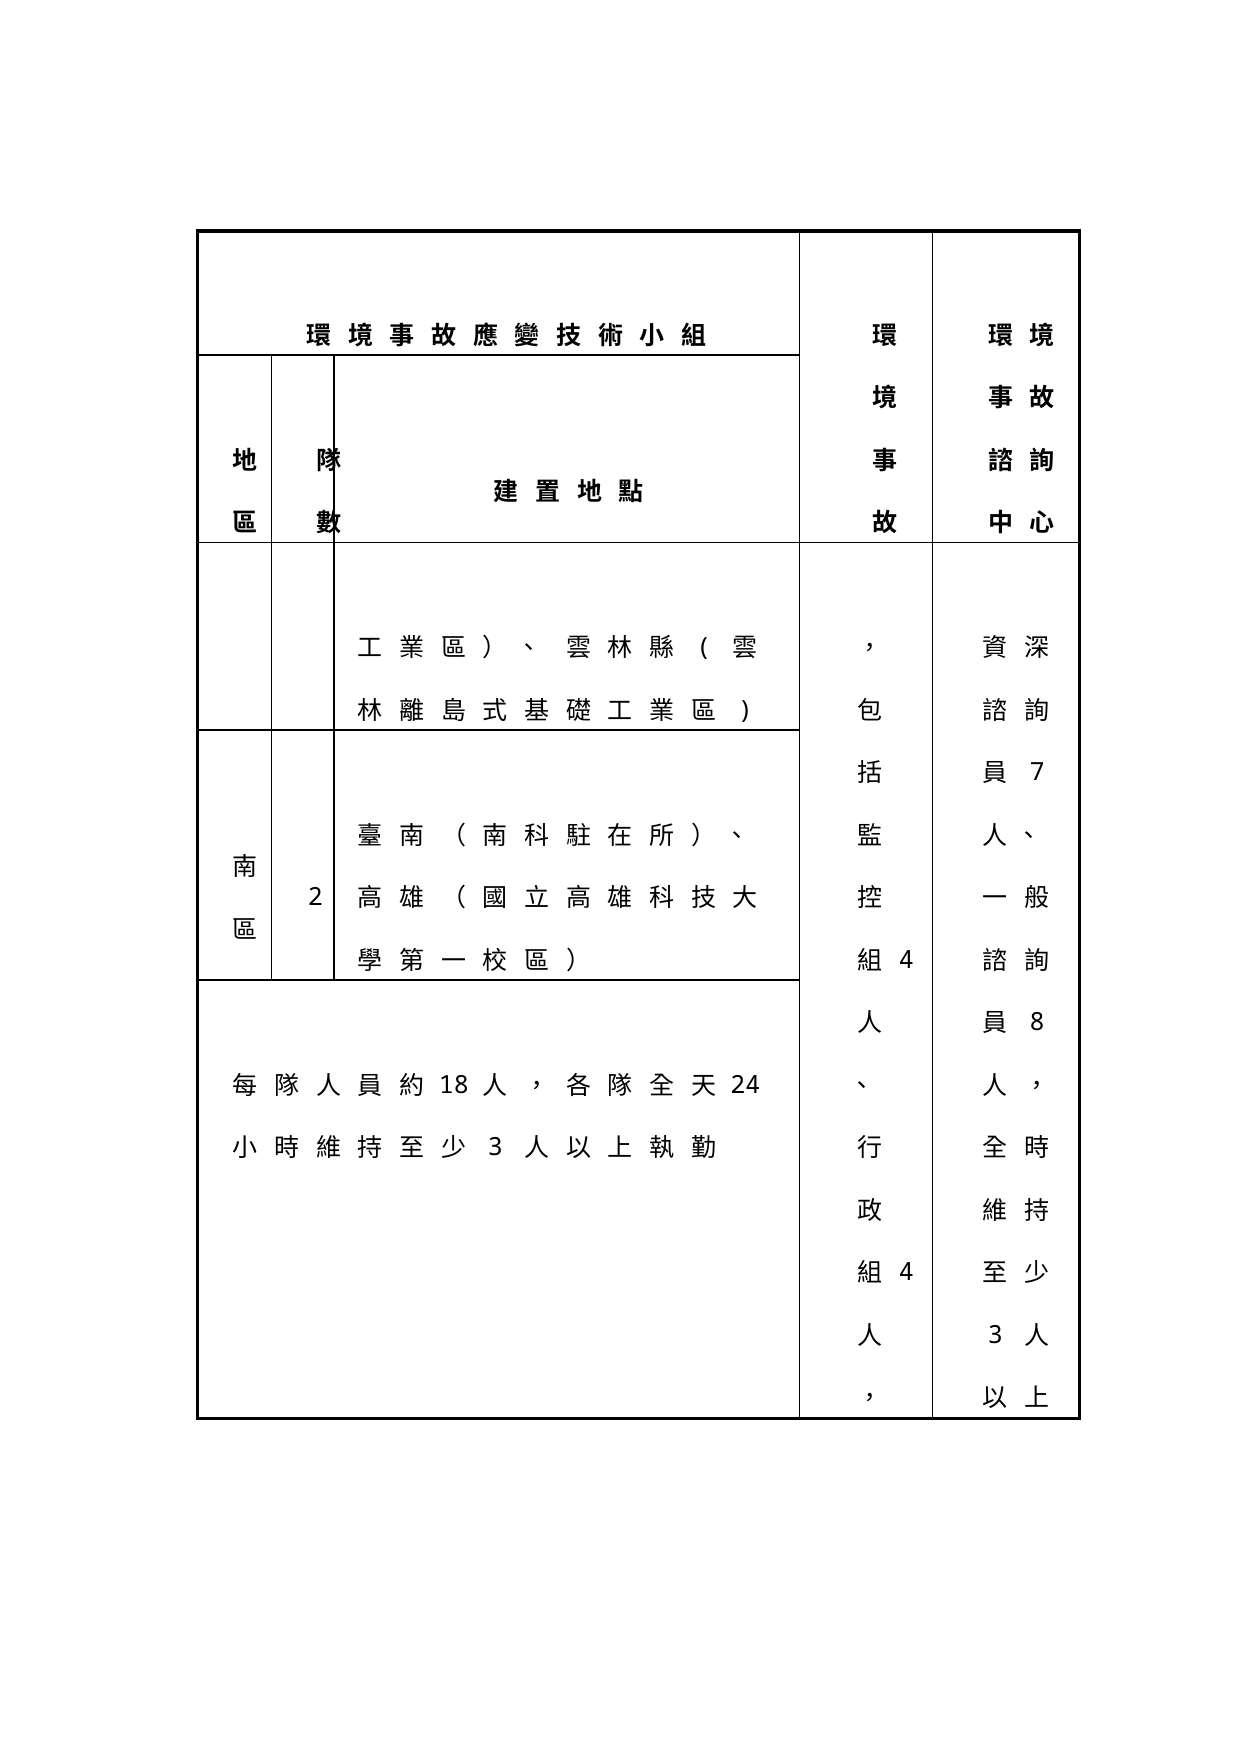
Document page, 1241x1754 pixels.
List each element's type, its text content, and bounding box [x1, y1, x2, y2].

table_cell [199, 543, 271, 729]
table_header 環境事故監控中心 [800, 233, 932, 542]
table_header 環境事故應變技術小組 [199, 233, 799, 354]
table_cell 每隊人員約18人，各隊全天24小時維持至少3人以上執勤 [199, 981, 799, 1417]
table_cell 臺南（南科駐在所）、高雄（國立高雄科技大學第一校區） [335, 731, 799, 979]
table_cell 工業區）、雲林縣(雲林離島式基礎工業區) [335, 543, 799, 729]
table_cell ，包括監控組4人、行政組4人， [800, 543, 932, 1417]
table_header 環境事故諮詢中心 [933, 233, 1078, 542]
table_cell [272, 543, 333, 729]
table_cell 資深諮詢員7人、一般諮詢員8人，全時維持至少3人以上 [933, 543, 1078, 1417]
table_cell 地區 [199, 356, 271, 542]
table_cell 建置地點 [335, 356, 799, 542]
table_cell 南區 [199, 731, 271, 979]
table_cell 2 [272, 731, 333, 979]
table_cell 隊數 [272, 356, 333, 542]
